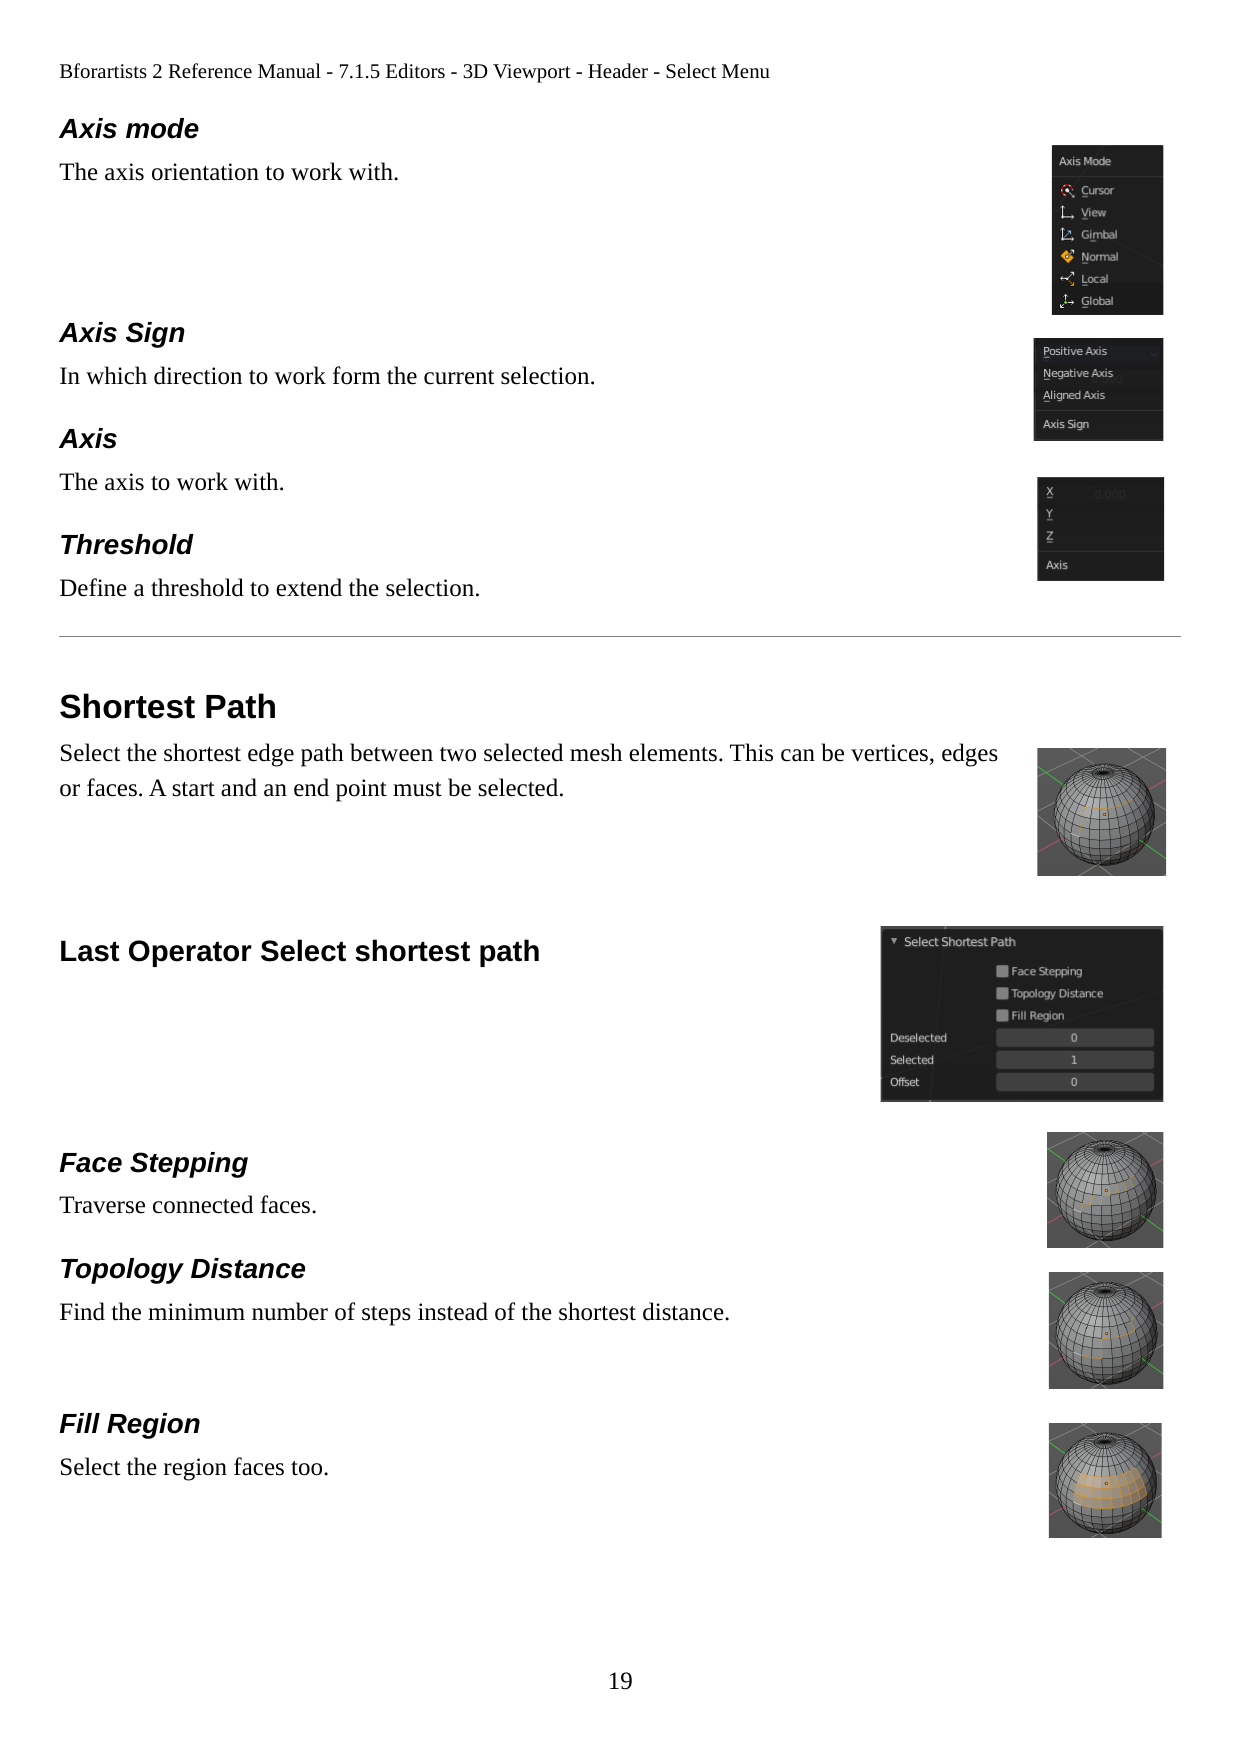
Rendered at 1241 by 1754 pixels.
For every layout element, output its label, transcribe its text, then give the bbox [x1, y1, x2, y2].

text The axis orientation to work with. [59, 157, 1051, 186]
text Traverse connected faces. [59, 1191, 1047, 1219]
text Find the minimum number of steps instead of the shortest distance. [59, 1297, 1048, 1325]
subtitle [1165, 528, 1181, 560]
subtitle Axis mode [59, 113, 1181, 144]
subtitle Topology Distance [59, 1252, 1181, 1284]
text In which direction to work form the current selection. [59, 361, 1033, 390]
picture [1051, 145, 1164, 315]
text Define a threshold to extend the selection. [59, 573, 1181, 602]
subtitle Threshold [59, 528, 1037, 560]
text The axis to work with. [59, 467, 1181, 496]
picture [1048, 1272, 1164, 1389]
picture [1033, 338, 1164, 441]
picture [1048, 1423, 1162, 1538]
subtitle Axis Sign [59, 317, 1181, 348]
picture [1047, 1132, 1164, 1248]
subtitle [1164, 1146, 1181, 1178]
subtitle Shortest Path [59, 687, 1181, 726]
text Select the region faces too. [59, 1452, 1048, 1480]
picture [880, 926, 1164, 1102]
subtitle Fill Region [59, 1407, 1181, 1439]
subtitle Axis [59, 423, 1181, 454]
subtitle Face Stepping [59, 1146, 1047, 1178]
text Select the shortest edge path between two selected mesh elements. This can be vertices, edges or faces. A start and an end point must be selected. [59, 738, 1181, 801]
subtitle Last Operator Select shortest path [59, 934, 880, 968]
picture [1037, 477, 1165, 581]
picture [1037, 748, 1167, 876]
